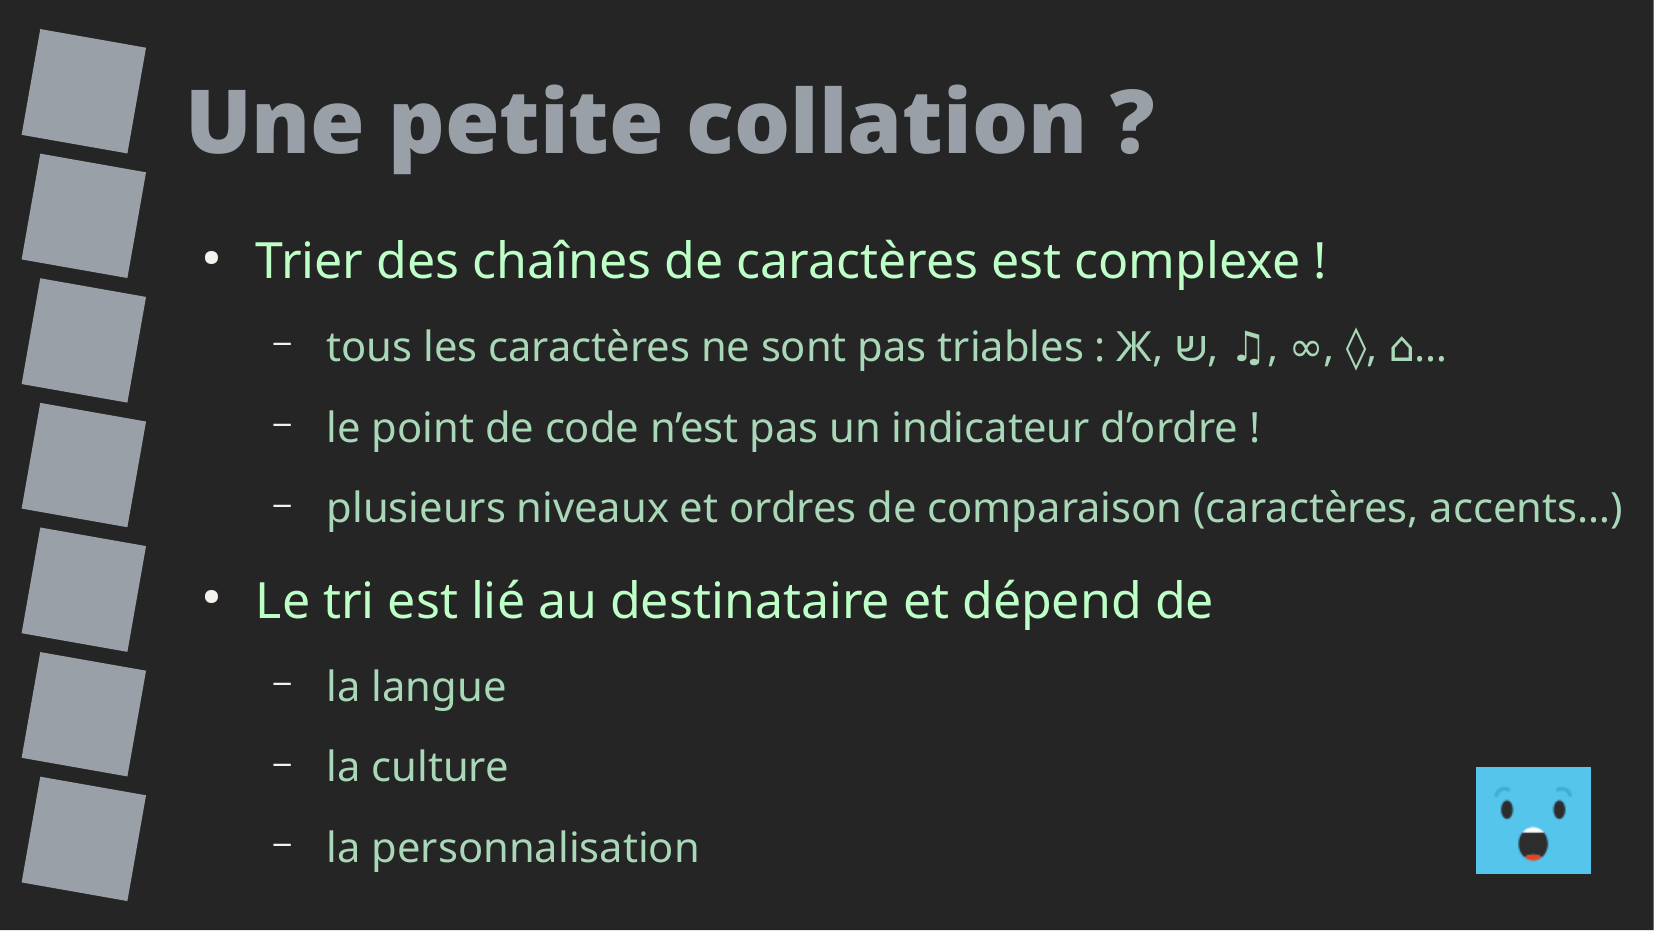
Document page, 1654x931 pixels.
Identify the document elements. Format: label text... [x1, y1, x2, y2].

title Une petite collation ? [184, 59, 1654, 154]
picture [1476, 767, 1591, 874]
list Trier des chaînes de caractères est complexe ! tous les caractères ne sont pas triables : Ж, ש, ♫, ∞, ◊, ⌂… le point de code n’est pas un indicateur d’ordre ! plusieurs niveaux et ordres de comparaison (caractères, accents…) Le tri est lié au destinataire et dépend de la langue la culture la personnalisation [184, 225, 1636, 901]
